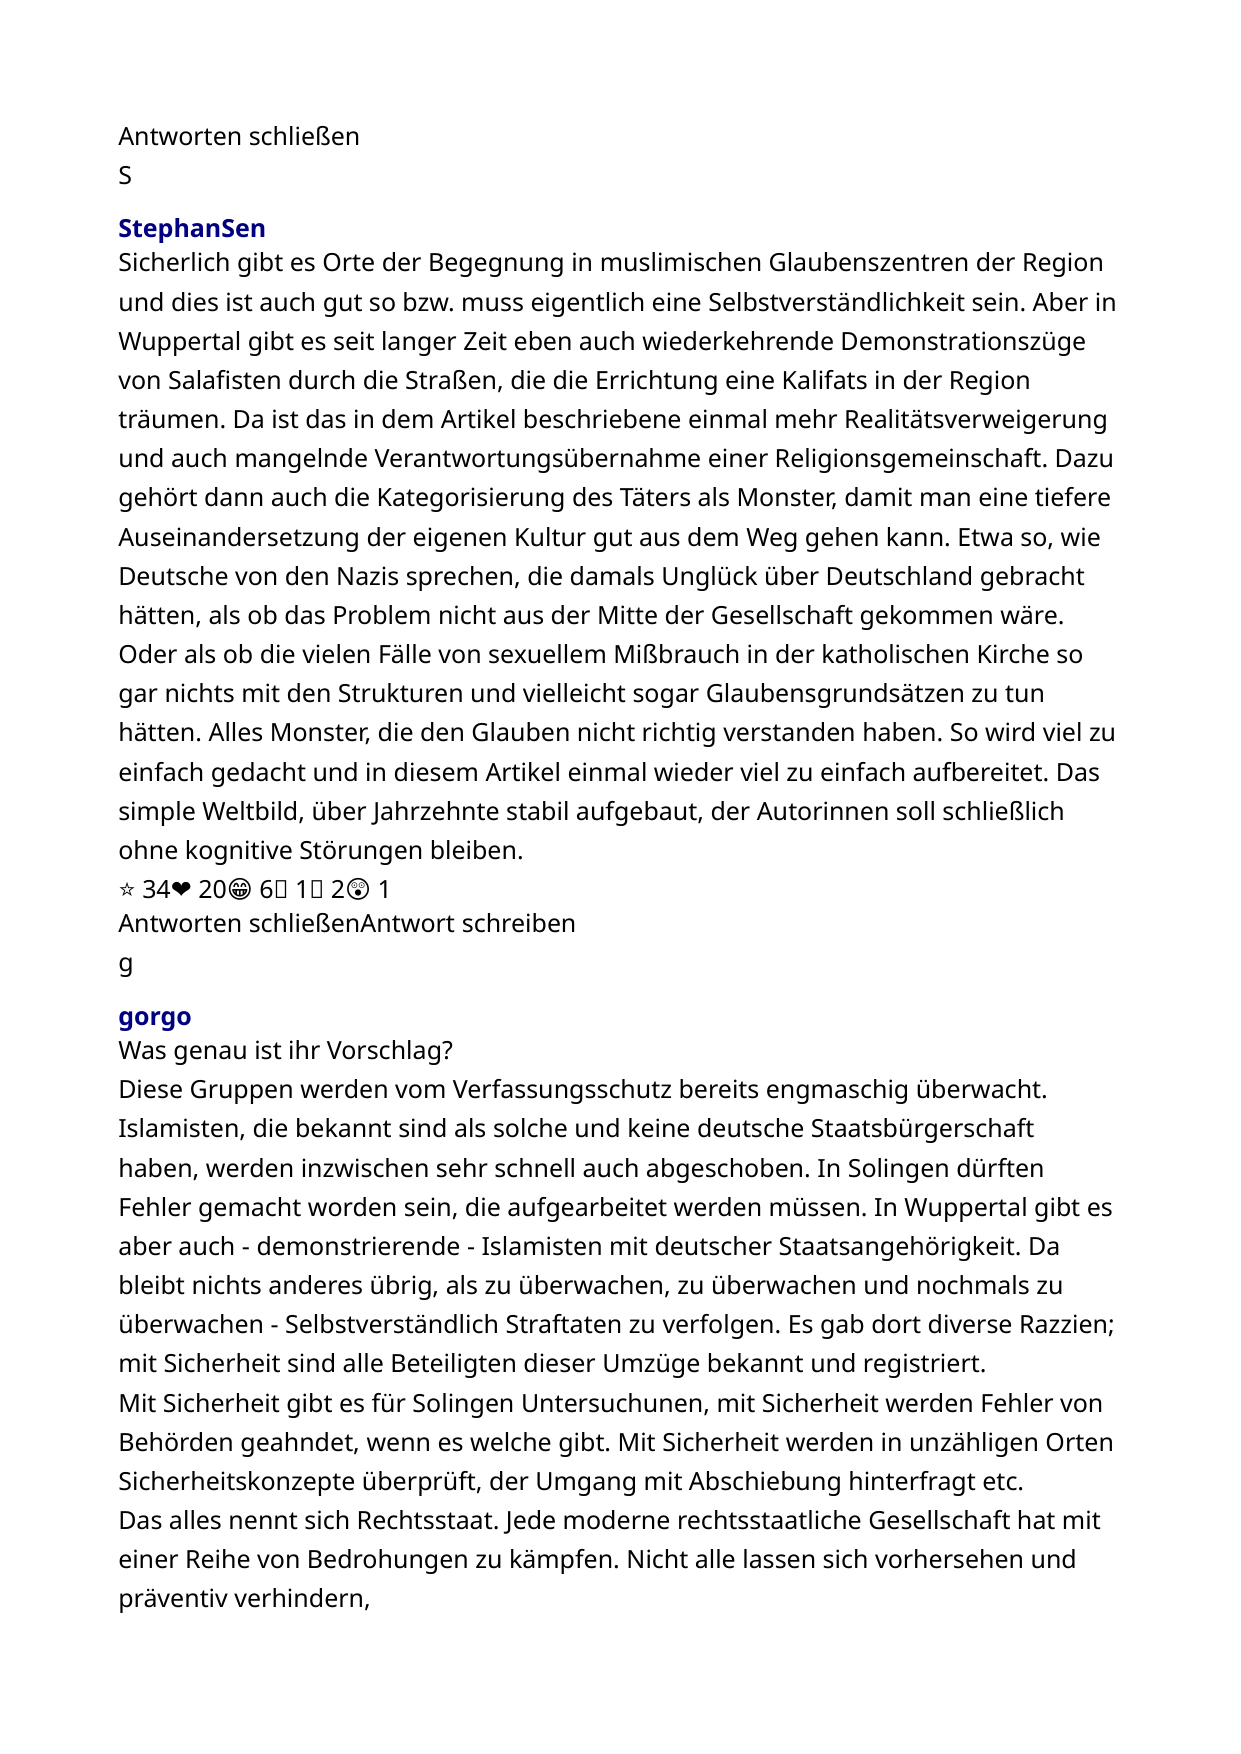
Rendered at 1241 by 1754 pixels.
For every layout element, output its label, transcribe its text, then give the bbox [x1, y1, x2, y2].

text Mit Sicherheit gibt es für Solingen Untersuchunen, mit Sicherheit werden Fehler von Behörden geahndet, wenn es welche gibt. Mit Sicherheit werden in unzähligen Orten Sicherheitskonzepte überprüft, der Umgang mit Abschiebung hinterfragt etc. [118, 1385, 1122, 1498]
text Antworten schließen [118, 118, 1122, 152]
text S [118, 157, 1122, 191]
text ⭐️ 34❤️ 20😁 6🙁 1🤨 2😲 1 [118, 872, 1122, 906]
text Was genau ist ihr Vorschlag? [118, 1033, 1122, 1067]
subtitle gorgo [118, 999, 1122, 1033]
subtitle StephanSen [118, 211, 1122, 245]
text Das alles nennt sich Rechtsstaat. Jede moderne rechtsstaatliche Gesellschaft hat mit einer Reihe von Bedrohungen zu kämpfen. Nicht alle lassen sich vorhersehen und präventiv verhindern, [118, 1503, 1122, 1615]
text Diese Gruppen werden vom Verfassungsschutz bereits engmaschig überwacht. Islamisten, die bekannt sind als solche und keine deutsche Staatsbürgerschaft haben, werden inzwischen sehr schnell auch abgeschoben. In Solingen dürften Fehler gemacht worden sein, die aufgearbeitet werden müssen. In Wuppertal gibt es aber auch - demonstrierende - Islamisten mit deutscher Staatsangehörigkeit. Da bleibt nichts anderes übrig, als zu überwachen, zu überwachen und nochmals zu überwachen - Selbstverständlich Straftaten zu verfolgen. Es gab dort diverse Razzien; mit Sicherheit sind alle Beteiligten dieser Umzüge bekannt und registriert. [118, 1072, 1122, 1380]
text g [118, 945, 1122, 979]
text Antworten schließenAntwort schreiben [118, 906, 1122, 940]
text Sicherlich gibt es Orte der Begegnung in muslimischen Glaubenszentren der Region und dies ist auch gut so bzw. muss eigentlich eine Selbstverständlichkeit sein. Aber in Wuppertal gibt es seit langer Zeit eben auch wiederkehrende Demonstrationszüge von Salafisten durch die Straßen, die die Errichtung eine Kalifats in der Region träumen. Da ist das in dem Artikel beschriebene einmal mehr Realitätsverweigerung und auch mangelnde Verantwortungsübernahme einer Religionsgemeinschaft. Dazu gehört dann auch die Kategorisierung des Täters als Monster, damit man eine tiefere Auseinandersetzung der eigenen Kultur gut aus dem Weg gehen kann. Etwa so, wie Deutsche von den Nazis sprechen, die damals Unglück über Deutschland gebracht hätten, als ob das Problem nicht aus der Mitte der Gesellschaft gekommen wäre. Oder als ob die vielen Fälle von sexuellem Mißbrauch in der katholischen Kirche so gar nichts mit den Strukturen und vielleicht sogar Glaubensgrundsätzen zu tun hätten. Alles Monster, die den Glauben nicht richtig verstanden haben. So wird viel zu einfach gedacht und in diesem Artikel einmal wieder viel zu einfach aufbereitet. Das simple Weltbild, über Jahrzehnte stabil aufgebaut, der Autorinnen soll schließlich ohne kognitive Störungen bleiben. [118, 245, 1122, 867]
